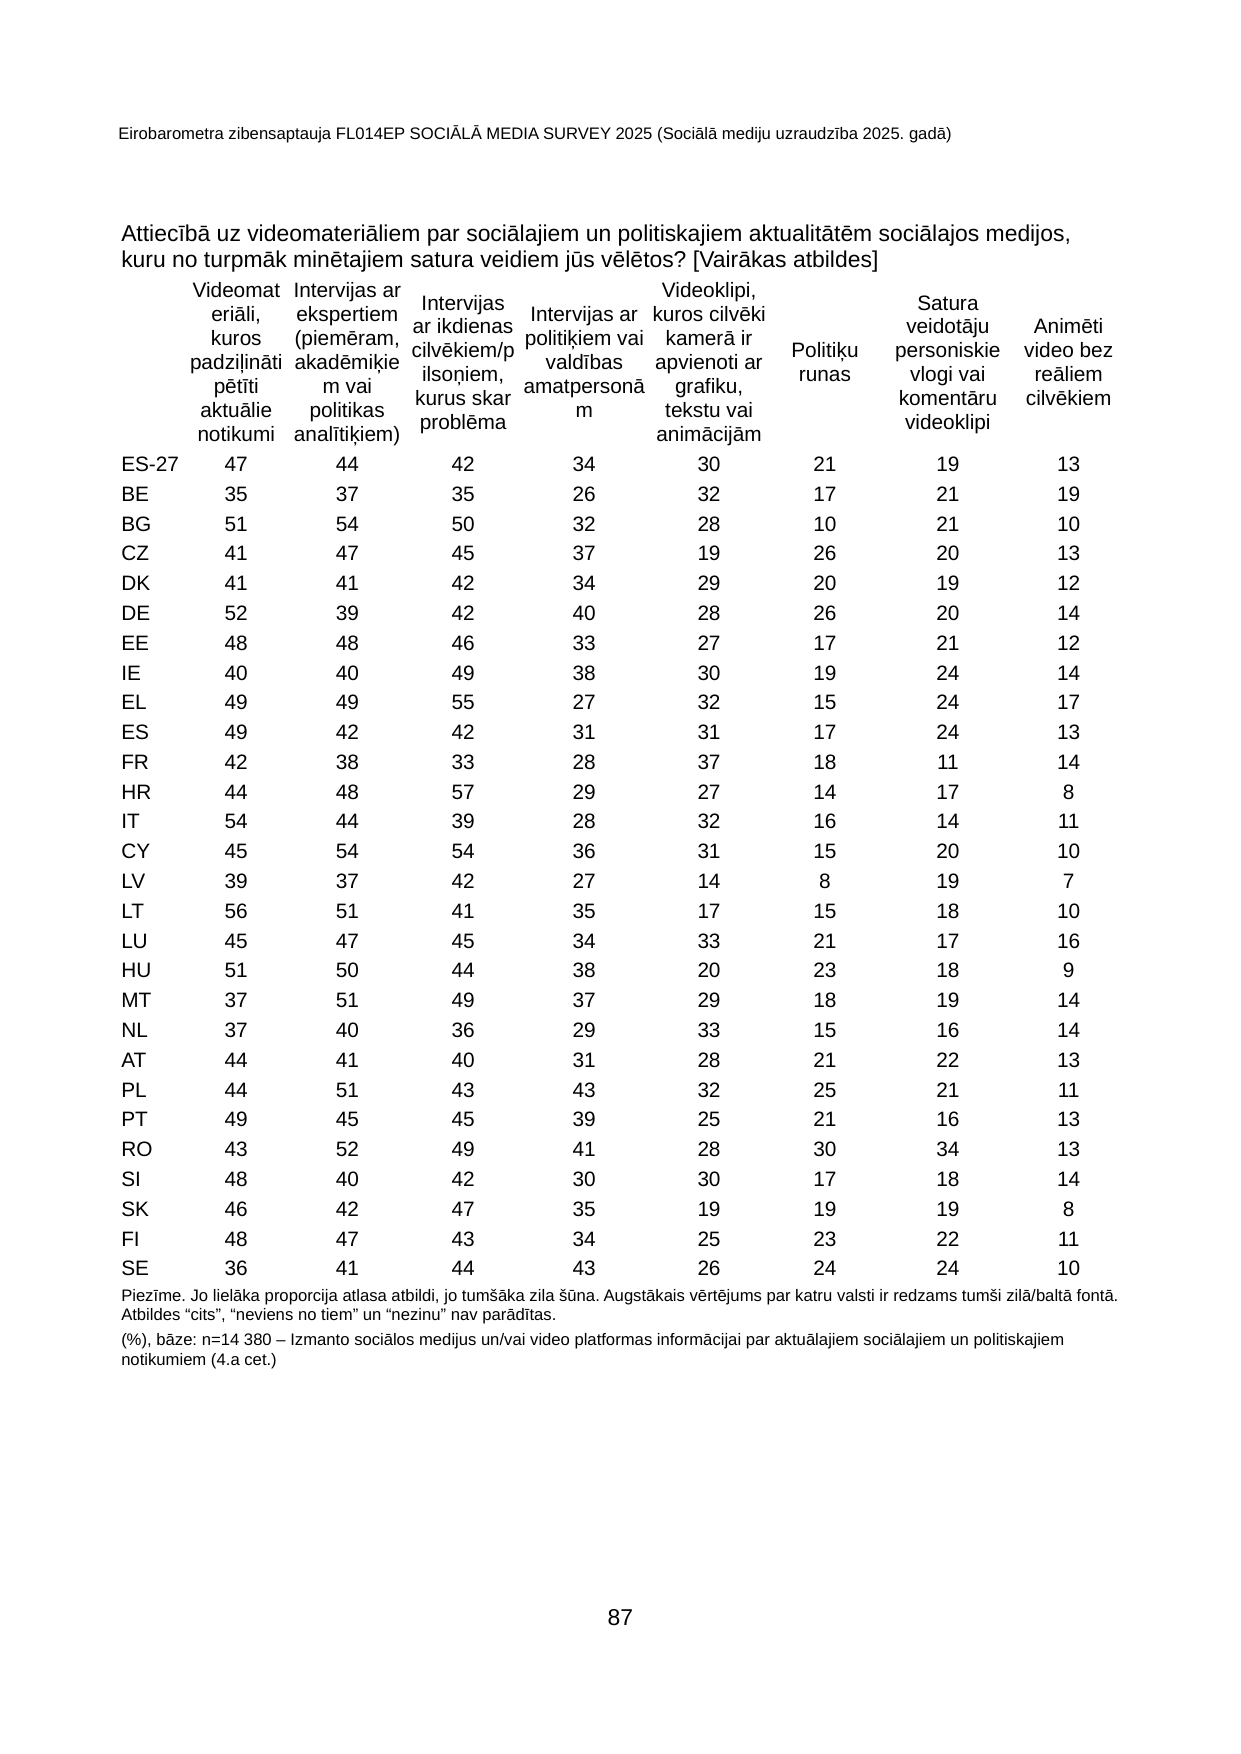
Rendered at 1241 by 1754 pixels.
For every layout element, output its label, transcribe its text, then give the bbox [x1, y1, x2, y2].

table_cell 28 [649, 598, 769, 628]
table_cell PL [118, 1075, 184, 1104]
table_cell SK [118, 1194, 184, 1223]
table_cell 25 [649, 1224, 769, 1253]
table_cell 44 [406, 955, 519, 985]
table_cell 19 [769, 658, 881, 687]
table_cell 30 [649, 449, 769, 479]
table_cell 16 [881, 1015, 1015, 1045]
table_cell 37 [649, 747, 769, 777]
table_cell 44 [184, 1075, 288, 1104]
table_cell Satura veidotāju personiskie vlogi vai komentāru videoklipi [881, 275, 1015, 449]
table_cell 36 [406, 1015, 519, 1045]
table_cell CZ [118, 538, 184, 568]
table_cell PT [118, 1104, 184, 1134]
table_cell 21 [769, 449, 881, 479]
table_cell 34 [519, 1224, 649, 1253]
table_cell 21 [769, 926, 881, 955]
table_cell 17 [649, 896, 769, 926]
table_header Attiecībā uz videomateriāliem par sociālajiem un politiskajiem aktualitātēm sociālajos medijos, kuru no turpmāk minētajiem satura veidiem jūs vēlētos? [Vairākas atbildes] [118, 217, 1122, 275]
table_cell 49 [406, 1134, 519, 1164]
table_cell 22 [881, 1224, 1015, 1253]
table_cell 27 [649, 628, 769, 657]
table_cell 10 [1015, 896, 1122, 926]
table_cell 30 [769, 1134, 881, 1164]
table_cell 54 [288, 836, 406, 866]
table_cell 40 [288, 658, 406, 687]
table_cell 41 [519, 1134, 649, 1164]
table_cell 32 [649, 479, 769, 508]
table_cell 31 [519, 1045, 649, 1074]
table_cell 54 [288, 509, 406, 538]
table_cell 55 [406, 687, 519, 717]
table_cell 33 [406, 747, 519, 777]
table_cell 10 [1015, 836, 1122, 866]
table_cell 39 [406, 806, 519, 836]
table_cell BE [118, 479, 184, 508]
table_cell 10 [1015, 1253, 1122, 1283]
table_cell 17 [881, 777, 1015, 806]
table_cell 18 [769, 985, 881, 1015]
table_cell 27 [519, 687, 649, 717]
table_cell 49 [406, 658, 519, 687]
table_cell 28 [519, 747, 649, 777]
table_cell RO [118, 1134, 184, 1164]
table_cell 47 [288, 1224, 406, 1253]
table_cell 31 [519, 717, 649, 747]
table_cell Videoklipi, kuros cilvēki kamerā ir apvienoti ar grafiku, tekstu vai animācijām [649, 275, 769, 449]
table_cell 18 [881, 896, 1015, 926]
table_cell 26 [769, 538, 881, 568]
table_cell 45 [288, 1104, 406, 1134]
table_cell 8 [1015, 1194, 1122, 1223]
table_cell 45 [406, 538, 519, 568]
table_cell 34 [519, 926, 649, 955]
table_cell 37 [184, 1015, 288, 1045]
table_cell 11 [1015, 1075, 1122, 1104]
table_cell 34 [519, 568, 649, 598]
table_cell 17 [769, 479, 881, 508]
table_cell SI [118, 1164, 184, 1194]
table_cell LT [118, 896, 184, 926]
table_cell 47 [288, 538, 406, 568]
table_cell 51 [184, 955, 288, 985]
table_cell Videomateriāli, kuros padziļināti pētīti aktuālie notikumi [184, 275, 288, 449]
table_cell 13 [1015, 449, 1122, 479]
table_cell 19 [769, 1194, 881, 1223]
table_cell [118, 275, 184, 449]
table_cell 49 [288, 687, 406, 717]
table_cell 14 [881, 806, 1015, 836]
table_cell 21 [881, 628, 1015, 657]
table_cell 40 [184, 658, 288, 687]
table_cell 39 [184, 866, 288, 896]
table_cell 50 [406, 509, 519, 538]
table_cell 24 [881, 1253, 1015, 1283]
table_cell 38 [519, 955, 649, 985]
table_cell 20 [881, 836, 1015, 866]
table_cell 29 [649, 568, 769, 598]
table_cell 28 [519, 806, 649, 836]
table_cell 31 [649, 836, 769, 866]
table_cell 37 [288, 479, 406, 508]
table_cell 45 [184, 926, 288, 955]
table_cell 33 [519, 628, 649, 657]
table_cell 24 [881, 687, 1015, 717]
table_cell 35 [519, 896, 649, 926]
table_cell Intervijas ar ikdienas cilvēkiem/pilsoņiem, kurus skar problēma [406, 275, 519, 449]
table_cell ES-27 [118, 449, 184, 479]
table_cell 40 [406, 1045, 519, 1074]
table_cell 16 [881, 1104, 1015, 1134]
table_cell 48 [184, 1224, 288, 1253]
table_cell 44 [288, 449, 406, 479]
table_cell 17 [881, 926, 1015, 955]
table_cell 30 [649, 1164, 769, 1194]
table_cell 38 [519, 658, 649, 687]
table_cell 8 [769, 866, 881, 896]
table_cell 43 [406, 1224, 519, 1253]
table_cell 18 [881, 955, 1015, 985]
table_cell 49 [184, 687, 288, 717]
table_cell 42 [406, 717, 519, 747]
table_cell 25 [649, 1104, 769, 1134]
table_cell 47 [288, 926, 406, 955]
table_cell FI [118, 1224, 184, 1253]
table_cell IT [118, 806, 184, 836]
table_cell 22 [881, 1045, 1015, 1074]
table_cell 11 [1015, 1224, 1122, 1253]
table_cell 45 [406, 1104, 519, 1134]
table_cell 48 [184, 1164, 288, 1194]
table_cell 35 [406, 479, 519, 508]
table_cell 51 [288, 896, 406, 926]
table_cell 23 [769, 955, 881, 985]
table_cell 19 [881, 866, 1015, 896]
table_cell 15 [769, 896, 881, 926]
table_cell AT [118, 1045, 184, 1074]
table_cell 28 [649, 509, 769, 538]
table_cell 17 [769, 1164, 881, 1194]
table_cell 37 [184, 985, 288, 1015]
table_cell 51 [184, 509, 288, 538]
table_cell 57 [406, 777, 519, 806]
table_cell 17 [1015, 687, 1122, 717]
table_cell 14 [1015, 1015, 1122, 1045]
table_cell 48 [288, 628, 406, 657]
table_cell 34 [519, 449, 649, 479]
table_cell 41 [184, 568, 288, 598]
table_cell 24 [881, 717, 1015, 747]
table_cell 29 [649, 985, 769, 1015]
table_cell 26 [769, 598, 881, 628]
table_cell 13 [1015, 1104, 1122, 1134]
table_cell 26 [649, 1253, 769, 1283]
table_cell 48 [288, 777, 406, 806]
table_cell 23 [769, 1224, 881, 1253]
table_cell 8 [1015, 777, 1122, 806]
table_cell 11 [1015, 806, 1122, 836]
table_cell 48 [184, 628, 288, 657]
table_cell NL [118, 1015, 184, 1045]
table_cell Piezīme. Jo lielāka proporcija atlasa atbildi, jo tumšāka zila šūna. Augstākais vērtējums par katru valsti ir redzams tumši zilā/baltā fontā. Atbildes “cits”, “neviens no tiem” un “nezinu” nav parādītas. [118, 1283, 1122, 1327]
table_cell 14 [1015, 598, 1122, 628]
table_cell 28 [649, 1045, 769, 1074]
table_cell 20 [881, 538, 1015, 568]
table_cell 30 [519, 1164, 649, 1194]
table_cell 27 [519, 866, 649, 896]
table_cell 15 [769, 1015, 881, 1045]
table_cell FR [118, 747, 184, 777]
table_cell EL [118, 687, 184, 717]
table_cell 40 [288, 1164, 406, 1194]
table_cell CY [118, 836, 184, 866]
table_cell Politiķu runas [769, 275, 881, 449]
table_cell 17 [769, 717, 881, 747]
table_cell 38 [288, 747, 406, 777]
table_cell 50 [288, 955, 406, 985]
table_cell 21 [769, 1104, 881, 1134]
table_cell LV [118, 866, 184, 896]
table_cell DK [118, 568, 184, 598]
table_cell 19 [881, 985, 1015, 1015]
table_cell 13 [1015, 538, 1122, 568]
table_cell 46 [406, 628, 519, 657]
table_cell 16 [769, 806, 881, 836]
table_cell 27 [649, 777, 769, 806]
table_cell 19 [881, 1194, 1015, 1223]
table_cell EE [118, 628, 184, 657]
table_cell 14 [769, 777, 881, 806]
table_cell 42 [406, 449, 519, 479]
table_cell 40 [288, 1015, 406, 1045]
table_cell 34 [881, 1134, 1015, 1164]
table_cell DE [118, 598, 184, 628]
table_cell 42 [406, 568, 519, 598]
table_cell 43 [406, 1075, 519, 1104]
table_cell 25 [769, 1075, 881, 1104]
table_cell 13 [1015, 1134, 1122, 1164]
table_cell 19 [1015, 479, 1122, 508]
table_cell 44 [288, 806, 406, 836]
table_cell BG [118, 509, 184, 538]
table_cell LU [118, 926, 184, 955]
table_cell 45 [184, 836, 288, 866]
table_cell 43 [519, 1253, 649, 1283]
table_cell 28 [649, 1134, 769, 1164]
table_cell 35 [519, 1194, 649, 1223]
table_cell 43 [519, 1075, 649, 1104]
table_cell 40 [519, 598, 649, 628]
table_cell 54 [184, 806, 288, 836]
table_cell 44 [184, 777, 288, 806]
table_cell 29 [519, 1015, 649, 1045]
table_cell SE [118, 1253, 184, 1283]
table_cell 42 [406, 866, 519, 896]
table_cell 41 [288, 1045, 406, 1074]
table_cell 11 [881, 747, 1015, 777]
table_cell 49 [184, 1104, 288, 1134]
table_cell Animēti video bez reāliem cilvēkiem [1015, 275, 1122, 449]
table_cell 12 [1015, 568, 1122, 598]
table_cell 30 [649, 658, 769, 687]
table_cell 21 [769, 1045, 881, 1074]
table_cell 14 [1015, 1164, 1122, 1194]
table_cell 56 [184, 896, 288, 926]
table_cell 49 [184, 717, 288, 747]
table_cell 41 [288, 1253, 406, 1283]
table_cell 42 [288, 1194, 406, 1223]
table_cell 49 [406, 985, 519, 1015]
table_cell 47 [406, 1194, 519, 1223]
table_cell 36 [184, 1253, 288, 1283]
table_cell 37 [519, 538, 649, 568]
table_cell 20 [649, 955, 769, 985]
table_cell 24 [769, 1253, 881, 1283]
table_cell 9 [1015, 955, 1122, 985]
table_cell 19 [649, 538, 769, 568]
table_cell 51 [288, 1075, 406, 1104]
table_cell 15 [769, 687, 881, 717]
table_cell 13 [1015, 1045, 1122, 1074]
table_cell 41 [406, 896, 519, 926]
table_cell 39 [288, 598, 406, 628]
table_cell 42 [406, 598, 519, 628]
table_cell Intervijas ar politiķiem vai valdības amatpersonām [519, 275, 649, 449]
table_cell 54 [406, 836, 519, 866]
table_cell 43 [184, 1134, 288, 1164]
table_cell IE [118, 658, 184, 687]
table_cell 7 [1015, 866, 1122, 896]
table_cell 24 [881, 658, 1015, 687]
table_cell 52 [184, 598, 288, 628]
table_cell 16 [1015, 926, 1122, 955]
table_cell 33 [649, 1015, 769, 1045]
table_cell 39 [519, 1104, 649, 1134]
table_cell 20 [881, 598, 1015, 628]
table_cell 31 [649, 717, 769, 747]
table_cell 14 [1015, 658, 1122, 687]
table_cell 42 [406, 1164, 519, 1194]
table_cell 26 [519, 479, 649, 508]
table_cell 32 [519, 509, 649, 538]
table_cell 21 [881, 1075, 1015, 1104]
table_cell 14 [1015, 985, 1122, 1015]
table_cell 19 [881, 568, 1015, 598]
table_cell 14 [1015, 747, 1122, 777]
table_cell 42 [288, 717, 406, 747]
table_cell 32 [649, 806, 769, 836]
table_cell HR [118, 777, 184, 806]
table_cell 21 [881, 479, 1015, 508]
table_cell 44 [406, 1253, 519, 1283]
table_cell 35 [184, 479, 288, 508]
table_cell 46 [184, 1194, 288, 1223]
table_cell 41 [184, 538, 288, 568]
table_cell 36 [519, 836, 649, 866]
table_cell 18 [769, 747, 881, 777]
table_cell 18 [881, 1164, 1015, 1194]
table_cell (%), bāze: n=14 380 – Izmanto sociālos medijus un/vai video platformas informācijai par aktuālajiem sociālajiem un politiskajiem notikumiem (4.a cet.) [118, 1327, 1122, 1371]
table_cell 19 [649, 1194, 769, 1223]
table_cell 13 [1015, 717, 1122, 747]
table_cell 37 [519, 985, 649, 1015]
table_cell 19 [881, 449, 1015, 479]
table_cell 10 [769, 509, 881, 538]
table_cell 17 [769, 628, 881, 657]
table_cell 51 [288, 985, 406, 1015]
table_cell 37 [288, 866, 406, 896]
table_cell ES [118, 717, 184, 747]
table_cell 33 [649, 926, 769, 955]
table_cell 41 [288, 568, 406, 598]
table_cell 32 [649, 687, 769, 717]
table_cell HU [118, 955, 184, 985]
table_cell 52 [288, 1134, 406, 1164]
table_cell Intervijas ar ekspertiem (piemēram, akadēmiķiem vai politikas analītiķiem) [288, 275, 406, 449]
table_cell 15 [769, 836, 881, 866]
table_cell 12 [1015, 628, 1122, 657]
table_cell 47 [184, 449, 288, 479]
table_cell 44 [184, 1045, 288, 1074]
table_cell 21 [881, 509, 1015, 538]
table_cell 14 [649, 866, 769, 896]
table_cell 20 [769, 568, 881, 598]
table_cell 42 [184, 747, 288, 777]
table_cell MT [118, 985, 184, 1015]
table_cell 10 [1015, 509, 1122, 538]
table_cell 45 [406, 926, 519, 955]
table_cell 32 [649, 1075, 769, 1104]
table_cell 29 [519, 777, 649, 806]
